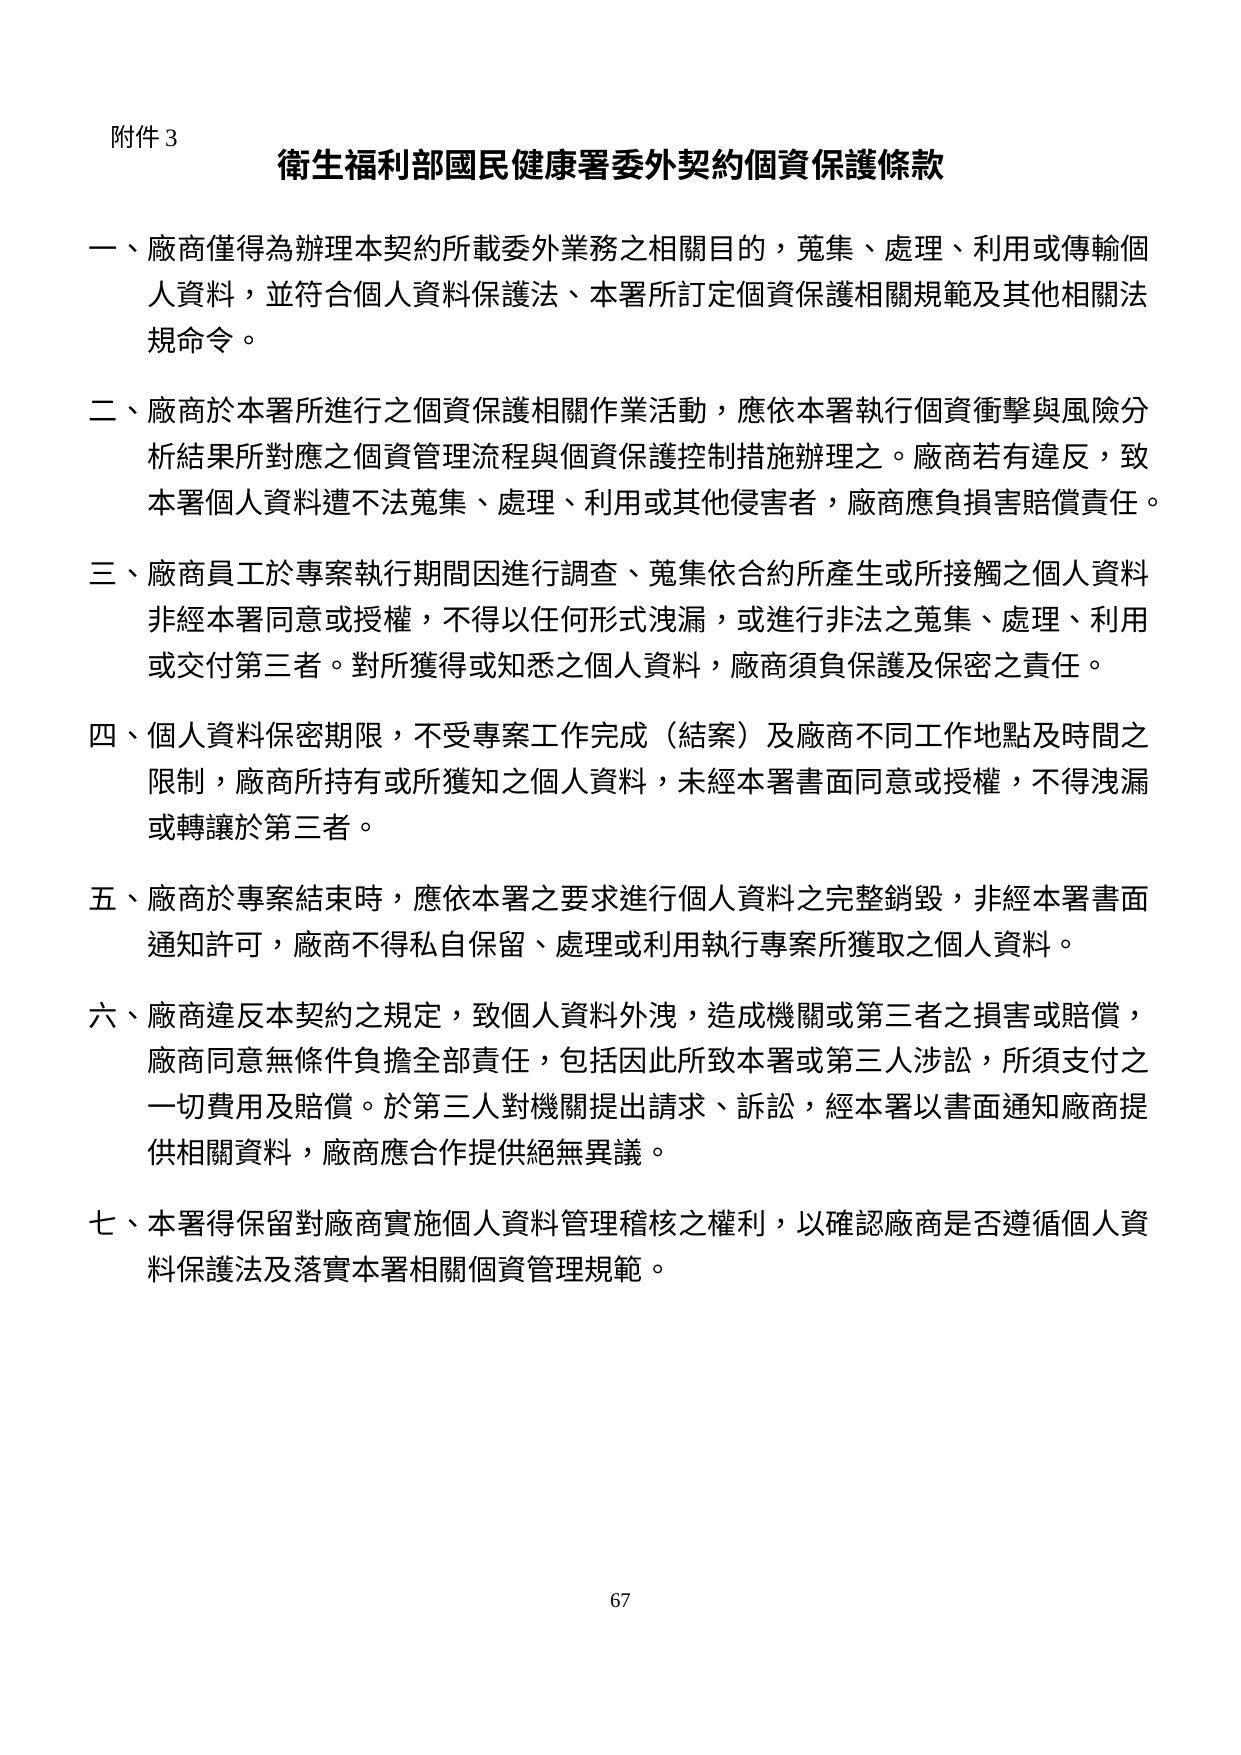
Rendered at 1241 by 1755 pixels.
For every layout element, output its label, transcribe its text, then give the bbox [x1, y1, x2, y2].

text 四、個人資料保密期限，不受專案工作完成（結案）及廠商不同工作地點及時間之限制，廠商所持有或所獲知之個人資料，未經本署書面同意或授權，不得洩漏或轉讓於第三者。 [89, 710, 1152, 848]
text 五、廠商於專案結束時，應依本署之要求進行個人資料之完整銷毀，非經本署書面通知許可，廠商不得私自保留、處理或利用執行專案所獲取之個人資料。 [89, 873, 1152, 964]
text 六、廠商違反本契約之規定，致個人資料外洩，造成機關或第三者之損害或賠償，廠商同意無條件負擔全部責任，包括因此所致本署或第三人涉訟，所須支付之一切費用及賠償。於第三人對機關提出請求、訴訟，經本署以書面通知廠商提供相關資料，廠商應合作提供絕無異議。 [89, 989, 1152, 1173]
text 三、廠商員工於專案執行期間因進行調查、蒐集依合約所產生或所接觸之個人資料，非經本署同意或授權，不得以任何形式洩漏，或進行非法之蒐集、處理、利用或交付第三者。對所獲得或知悉之個人資料，廠商須負保護及保密之責任。 [89, 548, 1152, 685]
text 七、本署得保留對廠商實施個人資料管理稽核之權利，以確認廠商是否遵循個人資料保護法及落實本署相關個資管理規範。 [89, 1198, 1152, 1289]
text 二、廠商於本署所進行之個資保護相關作業活動，應依本署執行個資衝擊與風險分析結果所對應之個資管理流程與個資保護控制措施辦理之。廠商若有違反，致本署個人資料遭不法蒐集、處理、利用或其他侵害者，廠商應負損害賠償責任。 [89, 385, 1152, 523]
text 附件3 [110, 118, 205, 154]
text 衛生福利部國民健康署委外契約個資保護條款 [70, 110, 1152, 185]
text 一、廠商僅得為辦理本契約所載委外業務之相關目的，蒐集、處理、利用或傳輸個人資料，並符合個人資料保護法、本署所訂定個資保護相關規範及其他相關法規命令。 [89, 223, 1152, 360]
